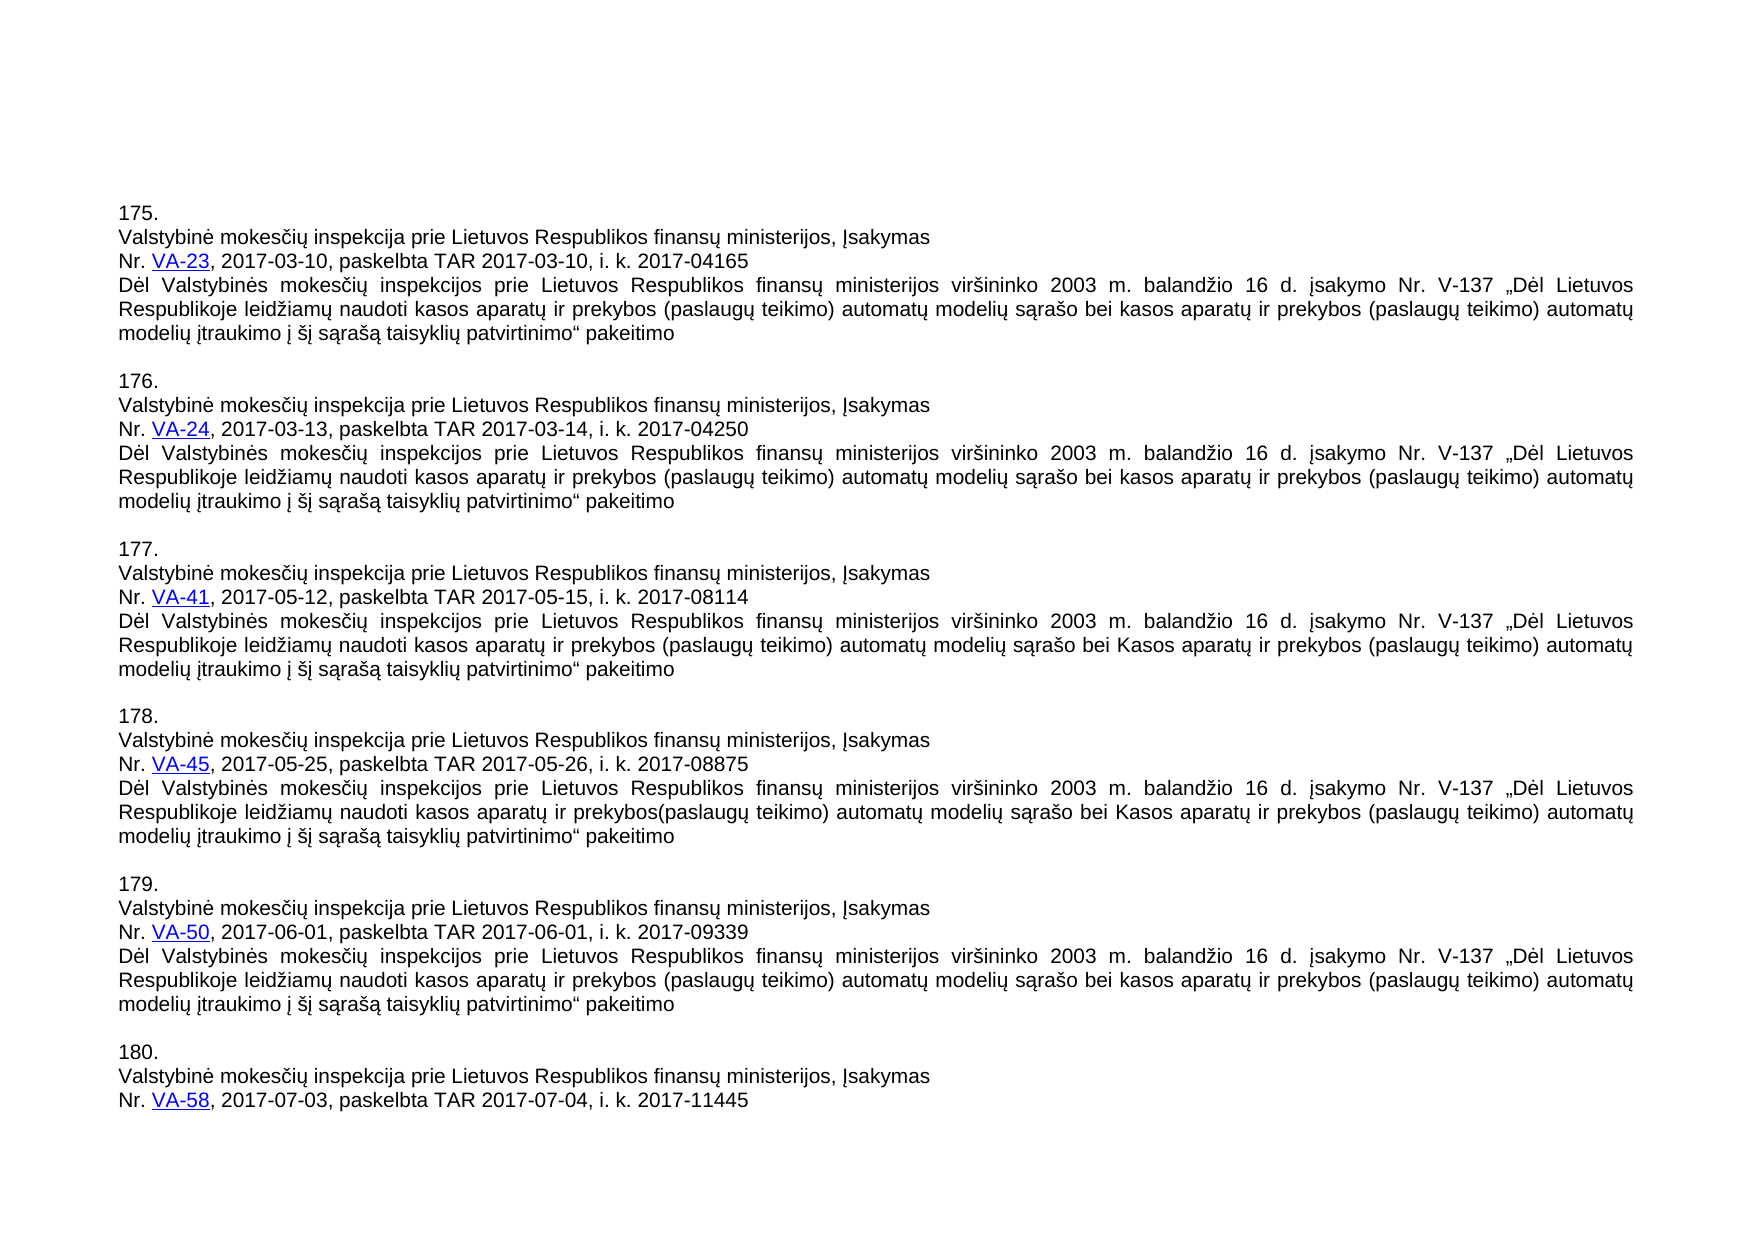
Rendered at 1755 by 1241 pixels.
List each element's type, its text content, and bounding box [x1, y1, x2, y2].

text 176. [118, 369, 1636, 393]
text Nr. VA-24, 2017-03-13, paskelbta TAR 2017-03-14, i. k. 2017-04250 [118, 417, 1636, 441]
text 180. [118, 1040, 1636, 1064]
text Dėl Valstybinės mokesčių inspekcijos prie Lietuvos Respublikos finansų ministerijos viršininko 2003 m. balandžio 16 d. įsakymo Nr. V-137 „Dėl Lietuvos Respublikoje leidžiamų naudoti kasos aparatų ir prekybos (paslaugų teikimo) automatų modelių sąrašo bei Kasos aparatų ir prekybos (paslaugų teikimo) automatų modelių įtraukimo į šį sąrašą taisyklių patvirtinimo“ pakeitimo [118, 608, 1636, 680]
text 178. [118, 704, 1636, 728]
text Nr. VA-41, 2017-05-12, paskelbta TAR 2017-05-15, i. k. 2017-08114 [118, 584, 1636, 608]
text Dėl Valstybinės mokesčių inspekcijos prie Lietuvos Respublikos finansų ministerijos viršininko 2003 m. balandžio 16 d. įsakymo Nr. V-137 „Dėl Lietuvos Respublikoje leidžiamų naudoti kasos aparatų ir prekybos(paslaugų teikimo) automatų modelių sąrašo bei Kasos aparatų ir prekybos (paslaugų teikimo) automatų modelių įtraukimo į šį sąrašą taisyklių patvirtinimo“ pakeitimo [118, 776, 1636, 848]
text Nr. VA-50, 2017-06-01, paskelbta TAR 2017-06-01, i. k. 2017-09339 [118, 920, 1636, 944]
text Dėl Valstybinės mokesčių inspekcijos prie Lietuvos Respublikos finansų ministerijos viršininko 2003 m. balandžio 16 d. įsakymo Nr. V-137 „Dėl Lietuvos Respublikoje leidžiamų naudoti kasos aparatų ir prekybos (paslaugų teikimo) automatų modelių sąrašo bei kasos aparatų ir prekybos (paslaugų teikimo) automatų modelių įtraukimo į šį sąrašą taisyklių patvirtinimo“ pakeitimo [118, 273, 1636, 345]
text 179. [118, 872, 1636, 896]
text 177. [118, 537, 1636, 561]
text Valstybinė mokesčių inspekcija prie Lietuvos Respublikos finansų ministerijos, Įsakymas [118, 896, 1636, 920]
text Nr. VA-45, 2017-05-25, paskelbta TAR 2017-05-26, i. k. 2017-08875 [118, 752, 1636, 776]
text 175. [118, 201, 1636, 225]
text Valstybinė mokesčių inspekcija prie Lietuvos Respublikos finansų ministerijos, Įsakymas [118, 561, 1636, 584]
text Valstybinė mokesčių inspekcija prie Lietuvos Respublikos finansų ministerijos, Įsakymas [118, 393, 1636, 417]
text Nr. VA-23, 2017-03-10, paskelbta TAR 2017-03-10, i. k. 2017-04165 [118, 249, 1636, 273]
text Valstybinė mokesčių inspekcija prie Lietuvos Respublikos finansų ministerijos, Įsakymas [118, 225, 1636, 249]
text Valstybinė mokesčių inspekcija prie Lietuvos Respublikos finansų ministerijos, Įsakymas [118, 1064, 1636, 1088]
text Nr. VA-58, 2017-07-03, paskelbta TAR 2017-07-04, i. k. 2017-11445 [118, 1088, 1636, 1112]
text Dėl Valstybinės mokesčių inspekcijos prie Lietuvos Respublikos finansų ministerijos viršininko 2003 m. balandžio 16 d. įsakymo Nr. V-137 „Dėl Lietuvos Respublikoje leidžiamų naudoti kasos aparatų ir prekybos (paslaugų teikimo) automatų modelių sąrašo bei kasos aparatų ir prekybos (paslaugų teikimo) automatų modelių įtraukimo į šį sąrašą taisyklių patvirtinimo“ pakeitimo [118, 441, 1636, 513]
text Dėl Valstybinės mokesčių inspekcijos prie Lietuvos Respublikos finansų ministerijos viršininko 2003 m. balandžio 16 d. įsakymo Nr. V-137 „Dėl Lietuvos Respublikoje leidžiamų naudoti kasos aparatų ir prekybos (paslaugų teikimo) automatų modelių sąrašo bei kasos aparatų ir prekybos (paslaugų teikimo) automatų modelių įtraukimo į šį sąrašą taisyklių patvirtinimo“ pakeitimo [118, 944, 1636, 1016]
text Valstybinė mokesčių inspekcija prie Lietuvos Respublikos finansų ministerijos, Įsakymas [118, 728, 1636, 752]
